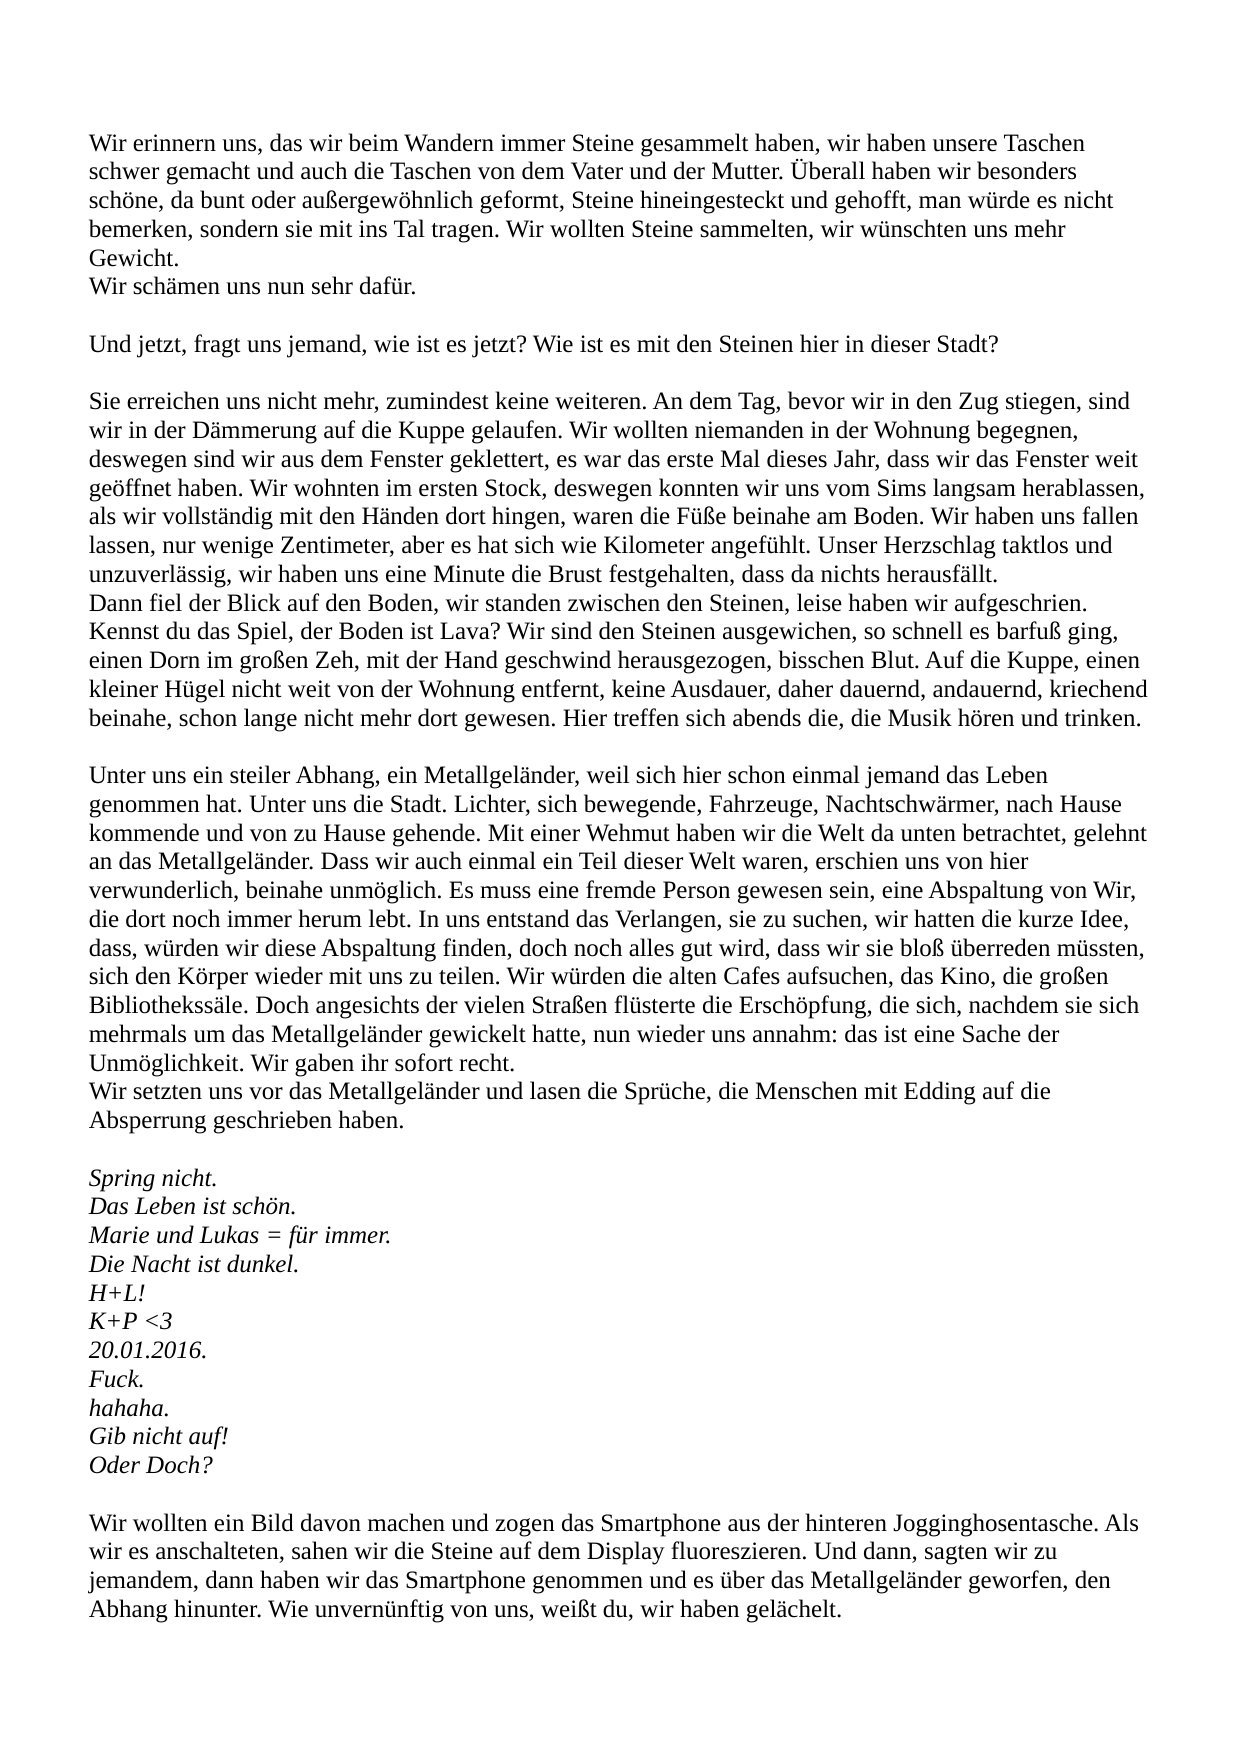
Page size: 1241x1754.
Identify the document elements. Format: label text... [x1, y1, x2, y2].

text Marie und Lukas = für immer. [88, 1220, 1151, 1249]
text Wir schämen uns nun sehr dafür. [88, 271, 1151, 300]
text H+L! [88, 1278, 1151, 1306]
text Wir wollten ein Bild davon machen und zogen das Smartphone aus der hinteren Jogginghosentasche. Als wir es anschalteten, sahen wir die Steine auf dem Display fluoreszieren. Und dann, sagten wir zu jemandem, dann haben wir das Smartphone genommen und es über das Metallgeländer geworfen, den Abhang hinunter. Wie unvernünftig von uns, weißt du, wir haben gelächelt. [88, 1508, 1151, 1623]
text hahaha. [88, 1393, 1151, 1421]
text Wir erinnern uns, das wir beim Wandern immer Steine gesammelt haben, wir haben unsere Taschen schwer gemacht und auch die Taschen von dem Vater und der Mutter. Überall haben wir besonders schöne, da bunt oder außergewöhnlich geformt, Steine hineingesteckt und gehofft, man würde es nicht bemerken, sondern sie mit ins Tal tragen. Wir wollten Steine sammelten, wir wünschten uns mehr Gewicht. [88, 128, 1151, 271]
text Gib nicht auf! [88, 1421, 1151, 1450]
text Und jetzt, fragt uns jemand, wie ist es jetzt? Wie ist es mit den Steinen hier in dieser Stadt? [88, 329, 1151, 358]
text Oder Doch? [88, 1450, 1151, 1479]
text Das Leben ist schön. [88, 1191, 1151, 1220]
text Sie erreichen uns nicht mehr, zumindest keine weiteren. An dem Tag, bevor wir in den Zug stiegen, sind wir in der Dämmerung auf die Kuppe gelaufen. Wir wollten niemanden in der Wohnung begegnen, deswegen sind wir aus dem Fenster geklettert, es war das erste Mal dieses Jahr, dass wir das Fenster weit geöffnet haben. Wir wohnten im ersten Stock, deswegen konnten wir uns vom Sims langsam herablassen, als wir vollständig mit den Händen dort hingen, waren die Füße beinahe am Boden. Wir haben uns fallen lassen, nur wenige Zentimeter, aber es hat sich wie Kilometer angefühlt. Unser Herzschlag taktlos und unzuverlässig, wir haben uns eine Minute die Brust festgehalten, dass da nichts herausfällt. [88, 386, 1151, 588]
text Fuck. [88, 1364, 1151, 1393]
text Dann fiel der Blick auf den Boden, wir standen zwischen den Steinen, leise haben wir aufgeschrien. Kennst du das Spiel, der Boden ist Lava? Wir sind den Steinen ausgewichen, so schnell es barfuß ging, einen Dorn im großen Zeh, mit der Hand geschwind herausgezogen, bisschen Blut. Auf die Kuppe, einen kleiner Hügel nicht weit von der Wohnung entfernt, keine Ausdauer, daher dauernd, andauernd, kriechend beinahe, schon lange nicht mehr dort gewesen. Hier treffen sich abends die, die Musik hören und trinken. [88, 588, 1151, 731]
text Wir setzten uns vor das Metallgeländer und lasen die Sprüche, die Menschen mit Edding auf die Absperrung geschrieben haben. [88, 1076, 1151, 1134]
text K+P <3 [88, 1306, 1151, 1335]
text Spring nicht. [88, 1163, 1151, 1191]
text Die Nacht ist dunkel. [88, 1249, 1151, 1278]
text Unter uns ein steiler Abhang, ein Metallgeländer, weil sich hier schon einmal jemand das Leben genommen hat. Unter uns die Stadt. Lichter, sich bewegende, Fahrzeuge, Nachtschwärmer, nach Hause kommende und von zu Hause gehende. Mit einer Wehmut haben wir die Welt da unten betrachtet, gelehnt an das Metallgeländer. Dass wir auch einmal ein Teil dieser Welt waren, erschien uns von hier verwunderlich, beinahe unmöglich. Es muss eine fremde Person gewesen sein, eine Abspaltung von Wir, die dort noch immer herum lebt. In uns entstand das Verlangen, sie zu suchen, wir hatten die kurze Idee, dass, würden wir diese Abspaltung finden, doch noch alles gut wird, dass wir sie bloß überreden müssten, sich den Körper wieder mit uns zu teilen. Wir würden die alten Cafes aufsuchen, das Kino, die großen Bibliothekssäle. Doch angesichts der vielen Straßen flüsterte die Erschöpfung, die sich, nachdem sie sich mehrmals um das Metallgeländer gewickelt hatte, nun wieder uns annahm: das ist eine Sache der Unmöglichkeit. Wir gaben ihr sofort recht. [88, 760, 1151, 1076]
text 20.01.2016. [88, 1335, 1151, 1364]
